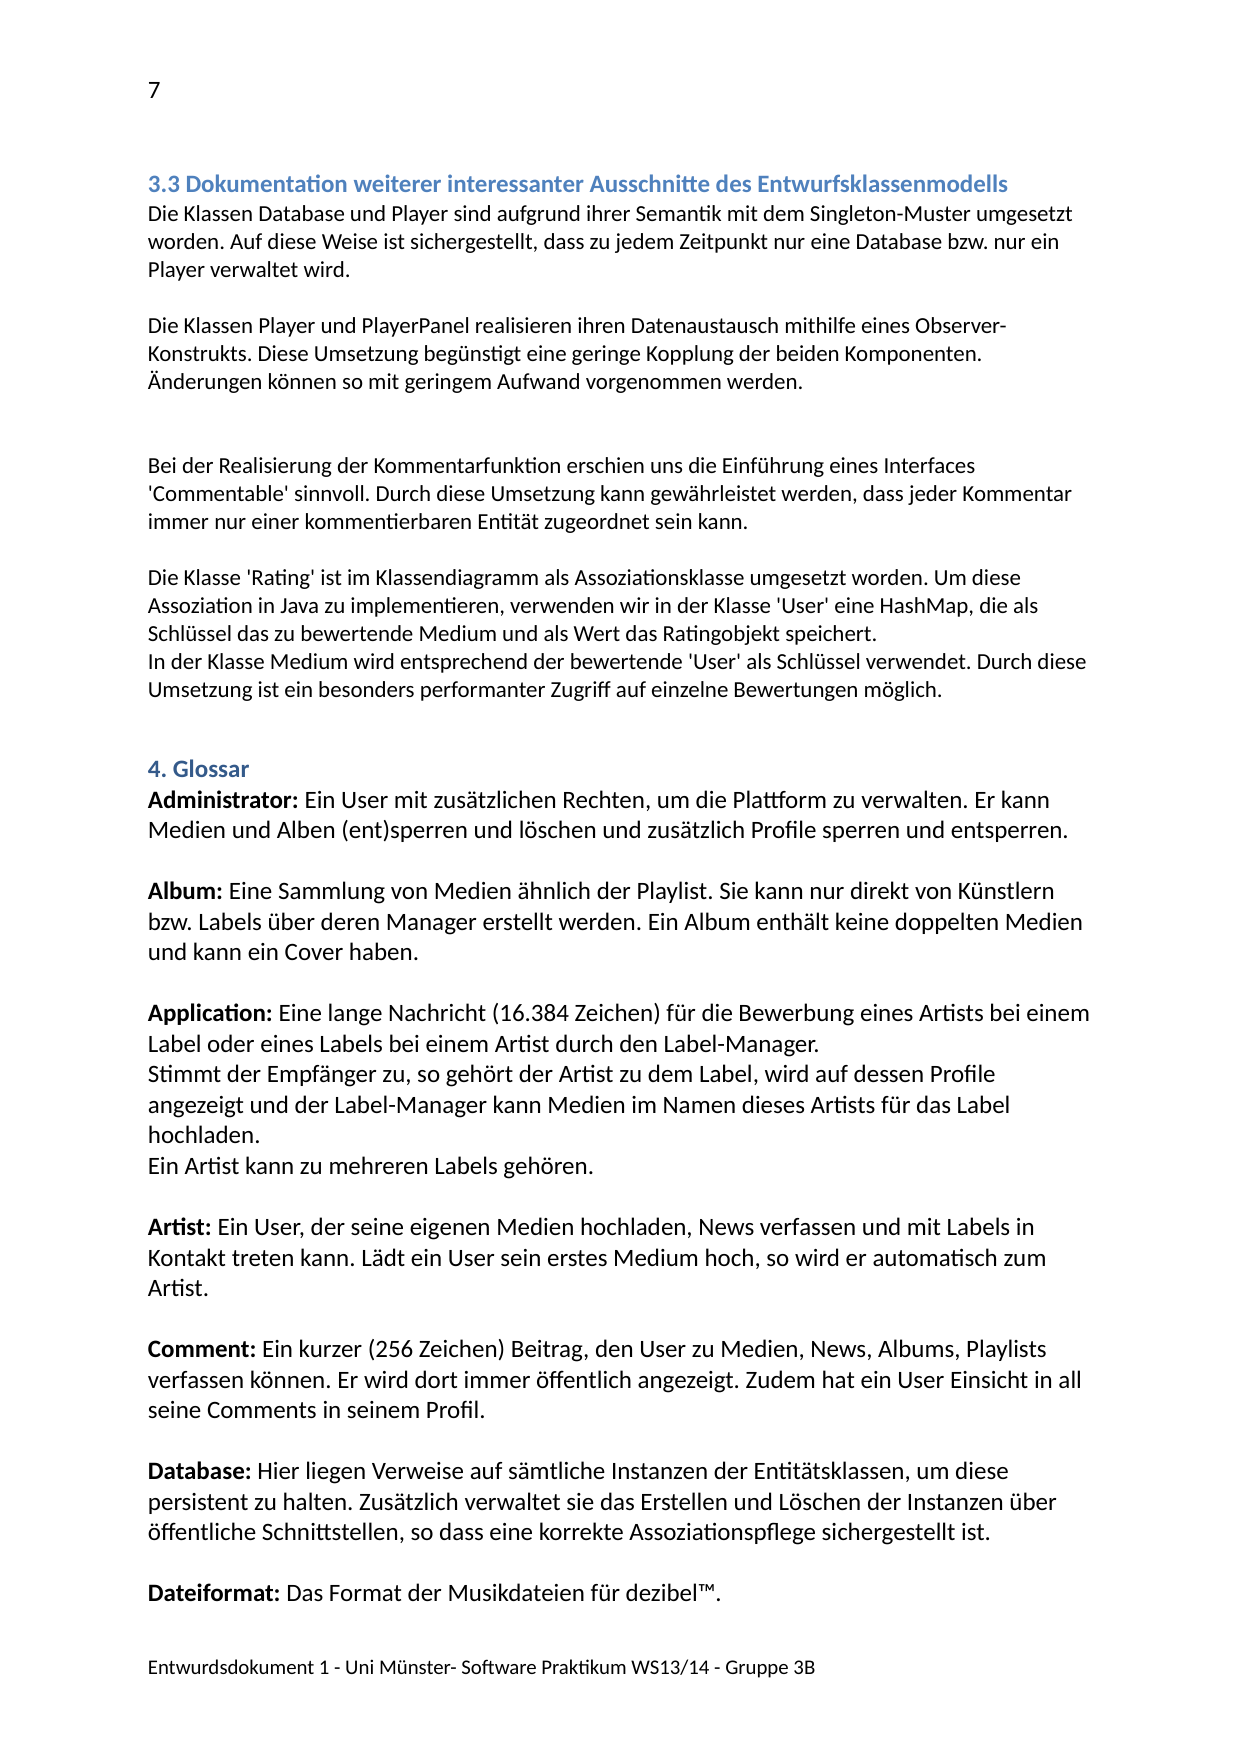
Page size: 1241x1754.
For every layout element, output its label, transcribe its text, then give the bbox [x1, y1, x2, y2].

text Artist: Ein User, der seine eigenen Medien hochladen, News verfassen und mit Labels in Kontakt treten kann. Lädt ein User sein erstes Medium hoch, so wird er automatisch zum Artist. [148, 1211, 1093, 1303]
text Die Klassen Player und PlayerPanel realisieren ihren Datenaustausch mithilfe eines Observer-Konstrukts. Diese Umsetzung begünstigt eine geringe Kopplung der beiden Komponenten. [148, 311, 1093, 367]
text Application: Eine lange Nachricht (16.384 Zeichen) für die Bewerbung eines Artists bei einem Label oder eines Labels bei einem Artist durch den Label-Manager. [148, 997, 1093, 1058]
text Dateiformat: Das Format der Musikdateien für dezibel™. [148, 1577, 1093, 1608]
text Album: Eine Sammlung von Medien ähnlich der Playlist. Sie kann nur direkt von Künstlern bzw. Labels über deren Manager erstellt werden. Ein Album enthält keine doppelten Medien und kann ein Cover haben. [148, 875, 1093, 967]
text Database: Hier liegen Verweise auf sämtliche Instanzen der Entitätsklassen, um diese persistent zu halten. Zusätzlich verwaltet sie das Erstellen und Löschen der Instanzen über öffentliche Schnittstellen, so dass eine korrekte Assoziationspflege sichergestellt ist. [148, 1455, 1093, 1547]
text Änderungen können so mit geringem Aufwand vorgenommen werden. [148, 367, 1093, 395]
text Ein Artist kann zu mehreren Labels gehören. [148, 1150, 1093, 1181]
text Administrator: Ein User mit zusätzlichen Rechten, um die Plattform zu verwalten. Er kann Medien und Alben (ent)sperren und löschen und zusätzlich Profile sperren und entsperren. [148, 784, 1093, 845]
text Comment: Ein kurzer (256 Zeichen) Beitrag, den User zu Medien, News, Albums, Playlists verfassen können. Er wird dort immer öffentlich angezeigt. Zudem hat ein User Einsicht in all seine Comments in seinem Profil. [148, 1333, 1093, 1425]
text Stimmt der Empfänger zu, so gehört der Artist zu dem Label, wird auf dessen Profile angezeigt und der Label-Manager kann Medien im Namen dieses Artists für das Label hochladen. [148, 1058, 1093, 1150]
text Die Klassen Database und Player sind aufgrund ihrer Semantik mit dem Singleton-Muster umgesetzt worden. Auf diese Weise ist sichergestellt, dass zu jedem Zeitpunkt nur eine Database bzw. nur ein Player verwaltet wird. [148, 199, 1093, 283]
subtitle 3.3 Dokumentation weiterer interessanter Ausschnitte des Entwurfsklassenmodells [148, 168, 1093, 199]
text Die Klasse 'Rating' ist im Klassendiagramm als Assoziationsklasse umgesetzt worden. Um diese Assoziation in Java zu implementieren, verwenden wir in der Klasse 'User' eine HashMap, die als Schlüssel das zu bewertende Medium und als Wert das Ratingobjekt speichert. In der Klasse Medium wird entsprechend der bewertende 'User' als Schlüssel verwendet. Durch diese Umsetzung ist ein besonders performanter Zugriff auf einzelne Bewertungen möglich. [148, 563, 1093, 703]
subtitle 4. Glossar [148, 753, 1093, 784]
text Bei der Realisierung der Kommentarfunktion erschien uns die Einführung eines Interfaces 'Commentable' sinnvoll. Durch diese Umsetzung kann gewährleistet werden, dass jeder Kommentar immer nur einer kommentierbaren Entität zugeordnet sein kann. [148, 451, 1093, 535]
